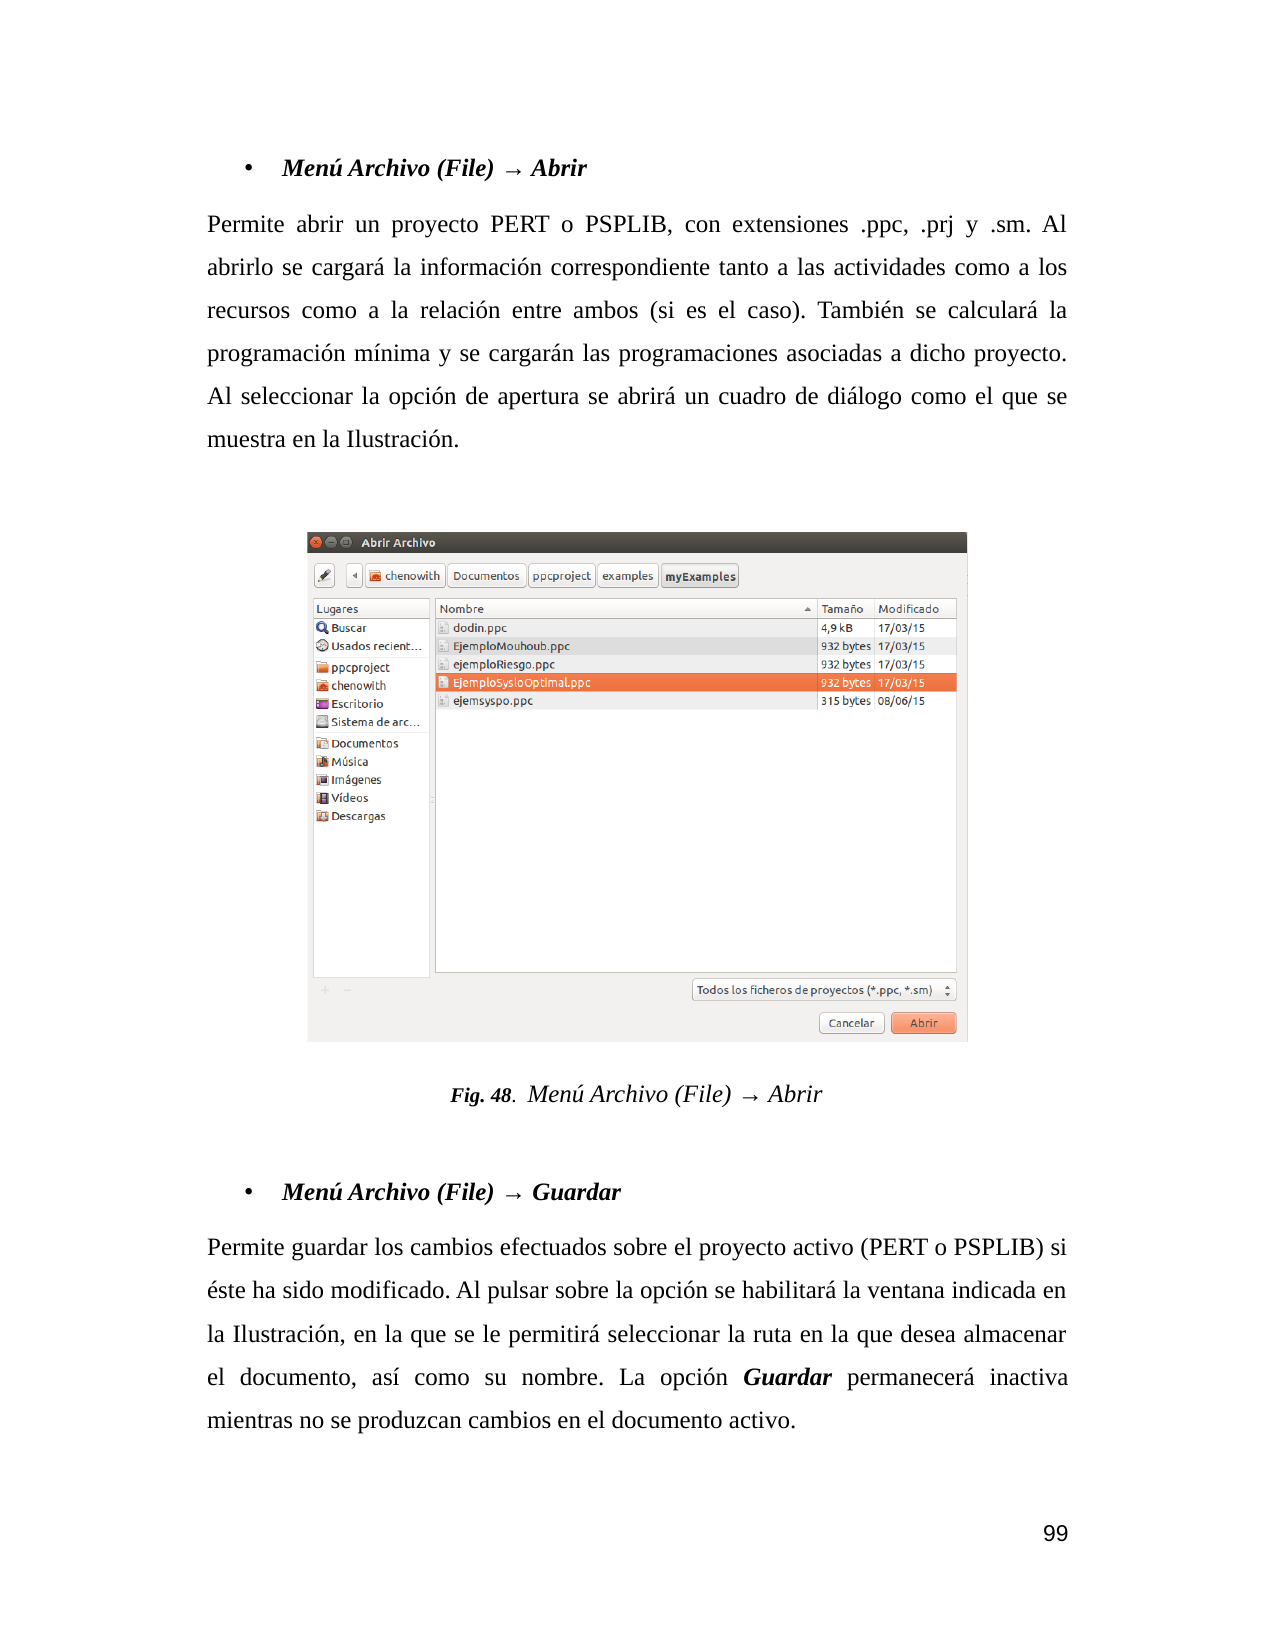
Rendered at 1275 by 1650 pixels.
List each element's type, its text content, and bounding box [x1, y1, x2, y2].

list Menú Archivo (File) → Abrir [244, 153, 1068, 182]
list Menú Archivo (File) → Guardar [244, 1177, 1068, 1206]
text Permite abrir un proyecto PERT o PSPLIB, con extensiones .ppc, .prj y .sm. Al abrirlo se cargará la información correspondiente tanto a las actividades como a los recursos como a la relación entre ambos (si es el caso). También se calculará la programación mínima y se cargarán las programaciones asociadas a dicho proyecto. Al seleccionar la opción de apertura se abrirá un cuadro de diálogo como el que se muestra en la Ilustración. [207, 209, 1068, 453]
text Fig. 48. Menú Archivo (File) → Abrir [207, 1079, 1068, 1108]
text Permite guardar los cambios efectuados sobre el proyecto activo (PERT o PSPLIB) si éste ha sido modificado. Al pulsar sobre la opción se habilitará la ventana indicada en la Ilustración, en la que se le permitirá seleccionar la ruta en la que desea almacenar el documento, así como su nombre. La opción Guardar permanecerá inactiva mientras no se produzcan cambios en el documento activo. [207, 1232, 1068, 1434]
